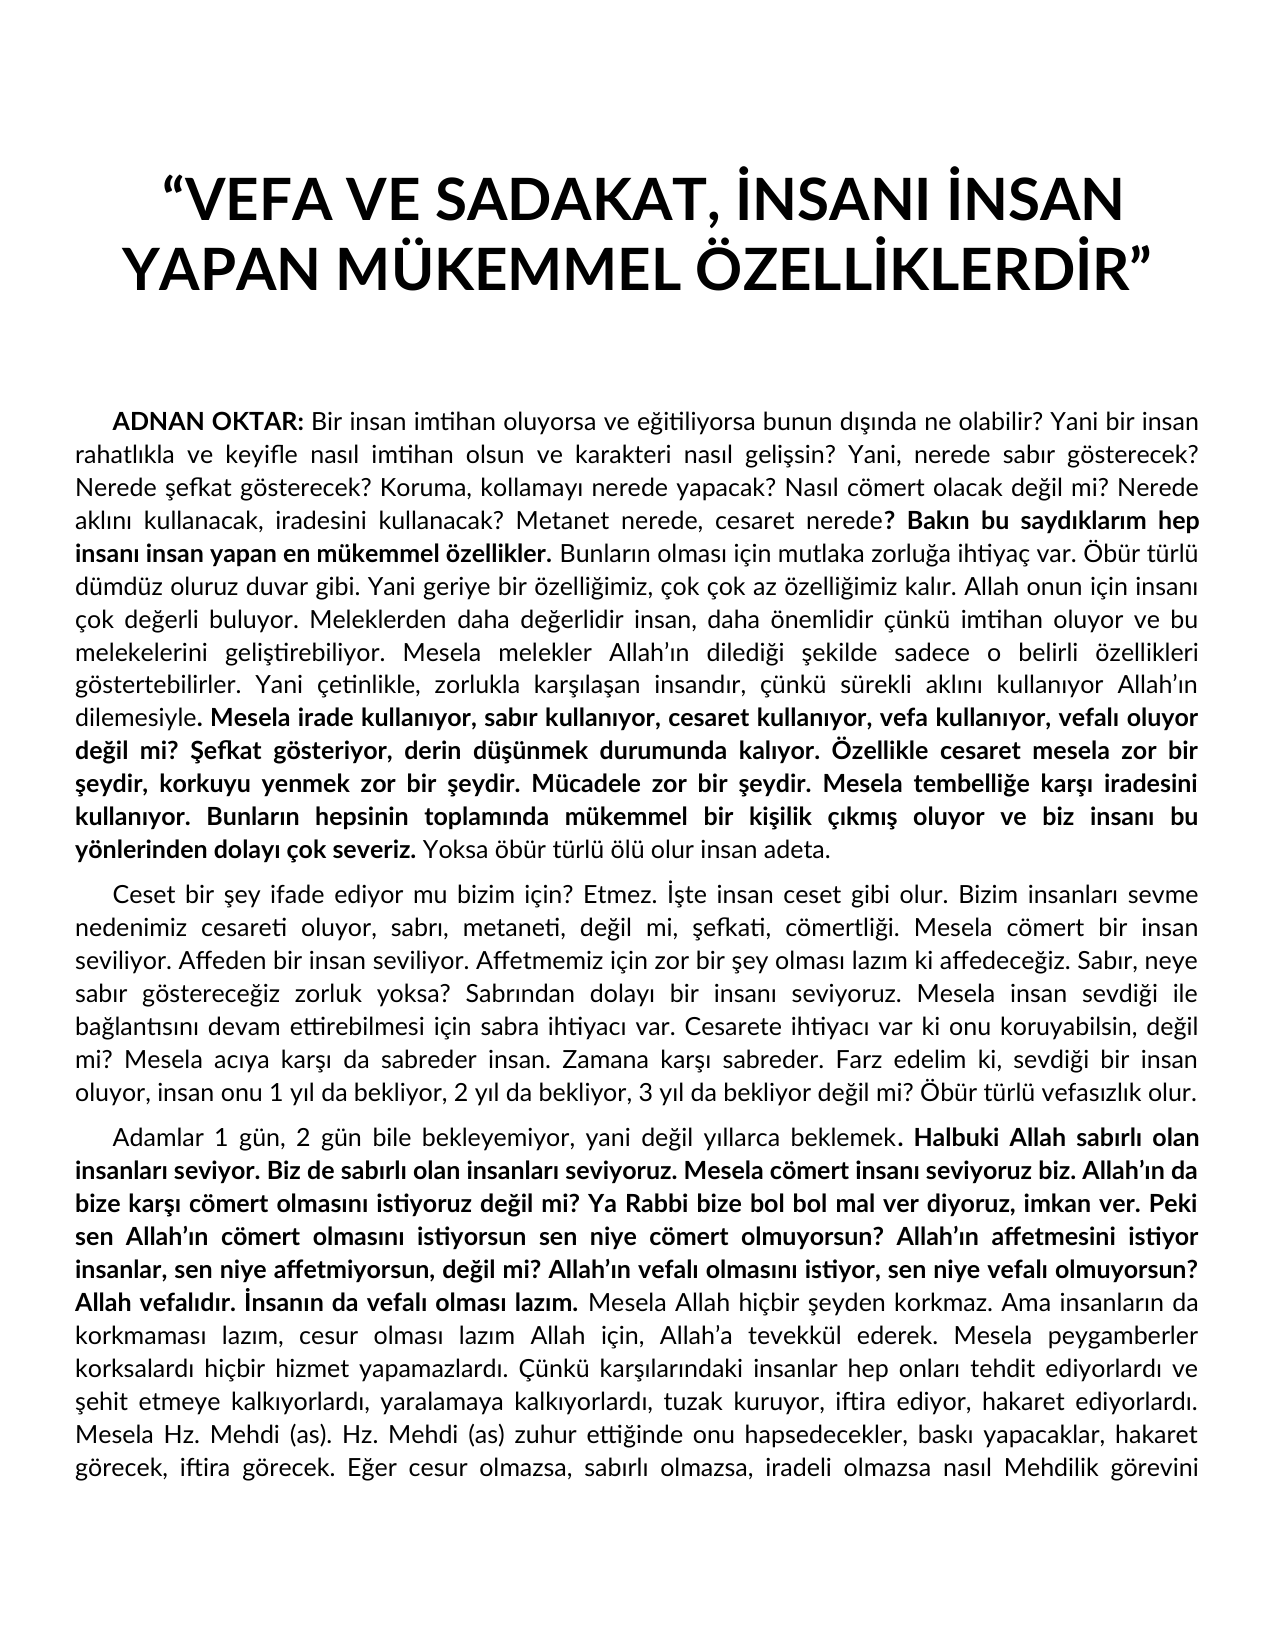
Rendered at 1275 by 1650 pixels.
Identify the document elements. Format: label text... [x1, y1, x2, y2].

subtitle “VEFA VE SADAKAT, İNSANI İNSAN YAPAN MÜKEMMEL ÖZELLİKLERDİR” [75, 162, 1200, 302]
text ADNAN OKTAR: Bir insan imtihan oluyorsa ve eğitiliyorsa bunun dışında ne olabilir? Yani bir insan rahatlıkla ve keyifle nasıl imtihan olsun ve karakteri nasıl gelişsin? Yani, nerede sabır gösterecek? Nerede şefkat gösterecek? Koruma, kollamayı nerede yapacak? Nasıl cömert olacak değil mi? Nerede aklını kullanacak, iradesini kullanacak? Metanet nerede, cesaret nerede? Bakın bu saydıklarım hep insanı insan yapan en mükemmel özellikler. Bunların olması için mutlaka zorluğa ihtiyaç var. Öbür türlü dümdüz oluruz duvar gibi. Yani geriye bir özelliğimiz, çok çok az özelliğimiz kalır. Allah onun için insanı çok değerli buluyor. Meleklerden daha değerlidir insan, daha önemlidir çünkü imtihan oluyor ve bu melekelerini geliştirebiliyor. Mesela melekler Allah’ın dilediği şekilde sadece o belirli özellikleri göstertebilirler. Yani çetinlikle, zorlukla karşılaşan insandır, çünkü sürekli aklını kullanıyor Allah’ın dilemesiyle. Mesela irade kullanıyor, sabır kullanıyor, cesaret kullanıyor, vefa kullanıyor, vefalı oluyor değil mi? Şefkat gösteriyor, derin düşünmek durumunda kalıyor. Özellikle cesaret mesela zor bir şeydir, korkuyu yenmek zor bir şeydir. Mücadele zor bir şeydir. Mesela tembelliğe karşı iradesini kullanıyor. Bunların hepsinin toplamında mükemmel bir kişilik çıkmış oluyor ve biz insanı bu yönlerinden dolayı çok severiz. Yoksa öbür türlü ölü olur insan adeta. [75, 406, 1200, 864]
text Ceset bir şey ifade ediyor mu bizim için? Etmez. İşte insan ceset gibi olur. Bizim insanları sevme nedenimiz cesareti oluyor, sabrı, metaneti, değil mi, şefkati, cömertliği. Mesela cömert bir insan seviliyor. Affeden bir insan seviliyor. Affetmemiz için zor bir şey olması lazım ki affedeceğiz. Sabır, neye sabır göstereceğiz zorluk yoksa? Sabrından dolayı bir insanı seviyoruz. Mesela insan sevdiği ile bağlantısını devam ettirebilmesi için sabra ihtiyacı var. Cesarete ihtiyacı var ki onu koruyabilsin, değil mi? Mesela acıya karşı da sabreder insan. Zamana karşı sabreder. Farz edelim ki, sevdiği bir insan oluyor, insan onu 1 yıl da bekliyor, 2 yıl da bekliyor, 3 yıl da bekliyor değil mi? Öbür türlü vefasızlık olur. [75, 879, 1200, 1107]
text Adamlar 1 gün, 2 gün bile bekleyemiyor, yani değil yıllarca beklemek. Halbuki Allah sabırlı olan insanları seviyor. Biz de sabırlı olan insanları seviyoruz. Mesela cömert insanı seviyoruz biz. Allah’ın da bize karşı cömert olmasını istiyoruz değil mi? Ya Rabbi bize bol bol mal ver diyoruz, imkan ver. Peki sen Allah’ın cömert olmasını istiyorsun sen niye cömert olmuyorsun? Allah’ın affetmesini istiyor insanlar, sen niye affetmiyorsun, değil mi? Allah’ın vefalı olmasını istiyor, sen niye vefalı olmuyorsun? Allah vefalıdır. İnsanın da vefalı olması lazım. Mesela Allah hiçbir şeyden korkmaz. Ama insanların da korkmaması lazım, cesur olması lazım Allah için, Allah’a tevekkül ederek. Mesela peygamberler korksalardı hiçbir hizmet yapamazlardı. Çünkü karşılarındaki insanlar hep onları tehdit ediyorlardı ve şehit etmeye kalkıyorlardı, yaralamaya kalkıyorlardı, tuzak kuruyor, iftira ediyor, hakaret ediyorlardı. Mesela Hz. Mehdi (as). Hz. Mehdi (as) zuhur ettiğinde onu hapsedecekler, baskı yapacaklar, hakaret görecek, iftira görecek. Eğer cesur olmazsa, sabırlı olmazsa, iradeli olmazsa nasıl Mehdilik görevini [75, 1122, 1200, 1481]
